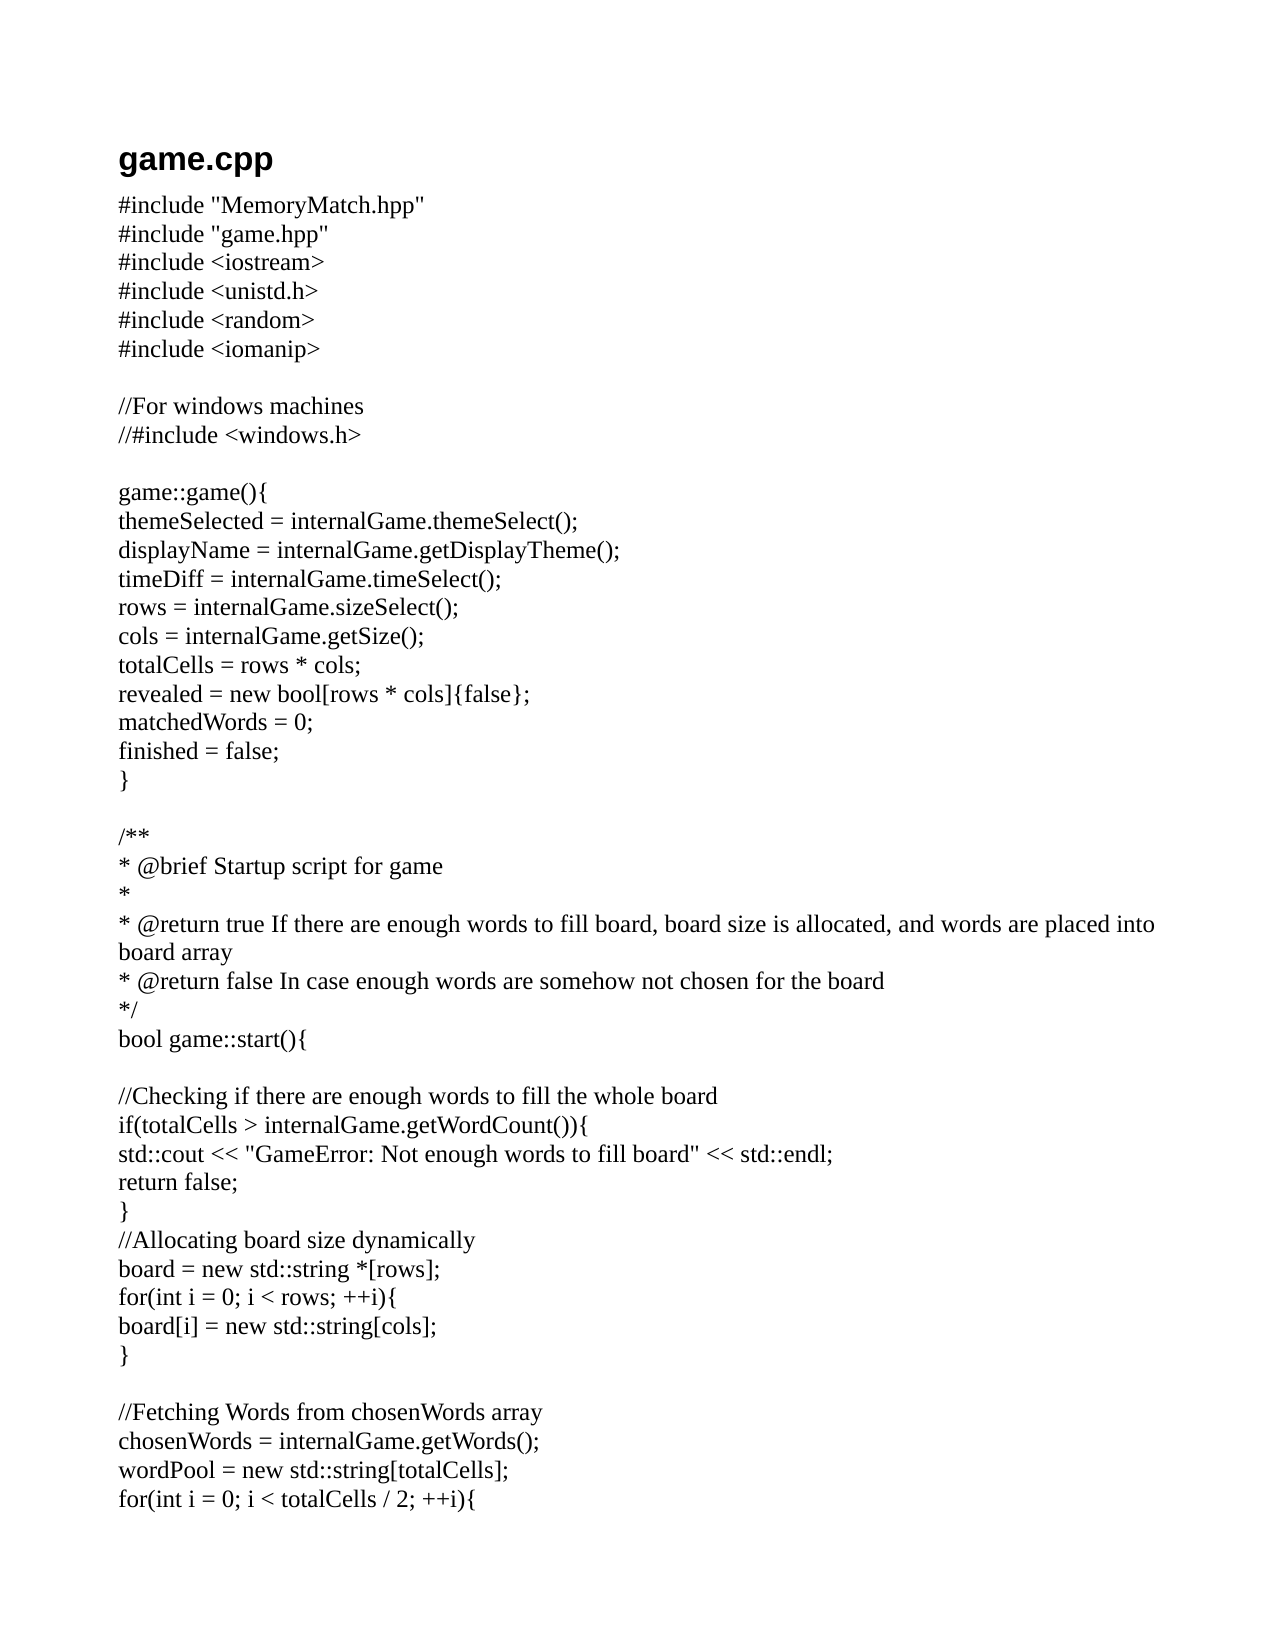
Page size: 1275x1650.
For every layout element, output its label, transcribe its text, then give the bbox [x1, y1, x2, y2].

text cols = internalGame.getSize(); [118, 621, 1157, 650]
text totalCells = rows * cols; [118, 650, 1157, 679]
text //#include <windows.h> [118, 420, 1157, 449]
text //For windows machines [118, 391, 1157, 420]
text wordPool = new std::string[totalCells]; [118, 1455, 1157, 1484]
text for(int i = 0; i < rows; ++i){ [118, 1282, 1157, 1311]
text if(totalCells > internalGame.getWordCount()){ [118, 1110, 1157, 1139]
text } [118, 765, 1157, 794]
subtitle game.cpp [118, 139, 1157, 177]
text * @brief Startup script for game [118, 851, 1157, 880]
text themeSelected = internalGame.themeSelect(); [118, 506, 1157, 535]
text #include <unistd.h> [118, 276, 1157, 305]
text //Checking if there are enough words to fill the whole board [118, 1081, 1157, 1110]
text * [118, 880, 1157, 909]
text displayName = internalGame.getDisplayTheme(); [118, 535, 1157, 564]
text revealed = new bool[rows * cols]{false}; [118, 679, 1157, 707]
text #include "MemoryMatch.hpp" [118, 190, 1157, 219]
text for(int i = 0; i < totalCells / 2; ++i){ [118, 1484, 1157, 1512]
text game::game(){ [118, 477, 1157, 506]
text * @return false In case enough words are somehow not chosen for the board [118, 966, 1157, 995]
text return false; [118, 1167, 1157, 1196]
text //Fetching Words from chosenWords array [118, 1397, 1157, 1426]
text matchedWords = 0; [118, 707, 1157, 736]
text #include "game.hpp" [118, 219, 1157, 247]
text board = new std::string *[rows]; [118, 1254, 1157, 1282]
text #include <iostream> [118, 247, 1157, 276]
text } [118, 1196, 1157, 1225]
text bool game::start(){ [118, 1024, 1157, 1052]
text std::cout << "GameError: Not enough words to fill board" << std::endl; [118, 1139, 1157, 1167]
text rows = internalGame.sizeSelect(); [118, 592, 1157, 621]
text } [118, 1340, 1157, 1369]
text finished = false; [118, 736, 1157, 765]
text timeDiff = internalGame.timeSelect(); [118, 564, 1157, 592]
text #include <iomanip> [118, 334, 1157, 362]
text chosenWords = internalGame.getWords(); [118, 1426, 1157, 1455]
text //Allocating board size dynamically [118, 1225, 1157, 1254]
text board[i] = new std::string[cols]; [118, 1311, 1157, 1340]
text * @return true If there are enough words to fill board, board size is allocated, and words are placed into board array [118, 909, 1157, 966]
text */ [118, 995, 1157, 1024]
text /** [118, 822, 1157, 851]
text #include <random> [118, 305, 1157, 334]
